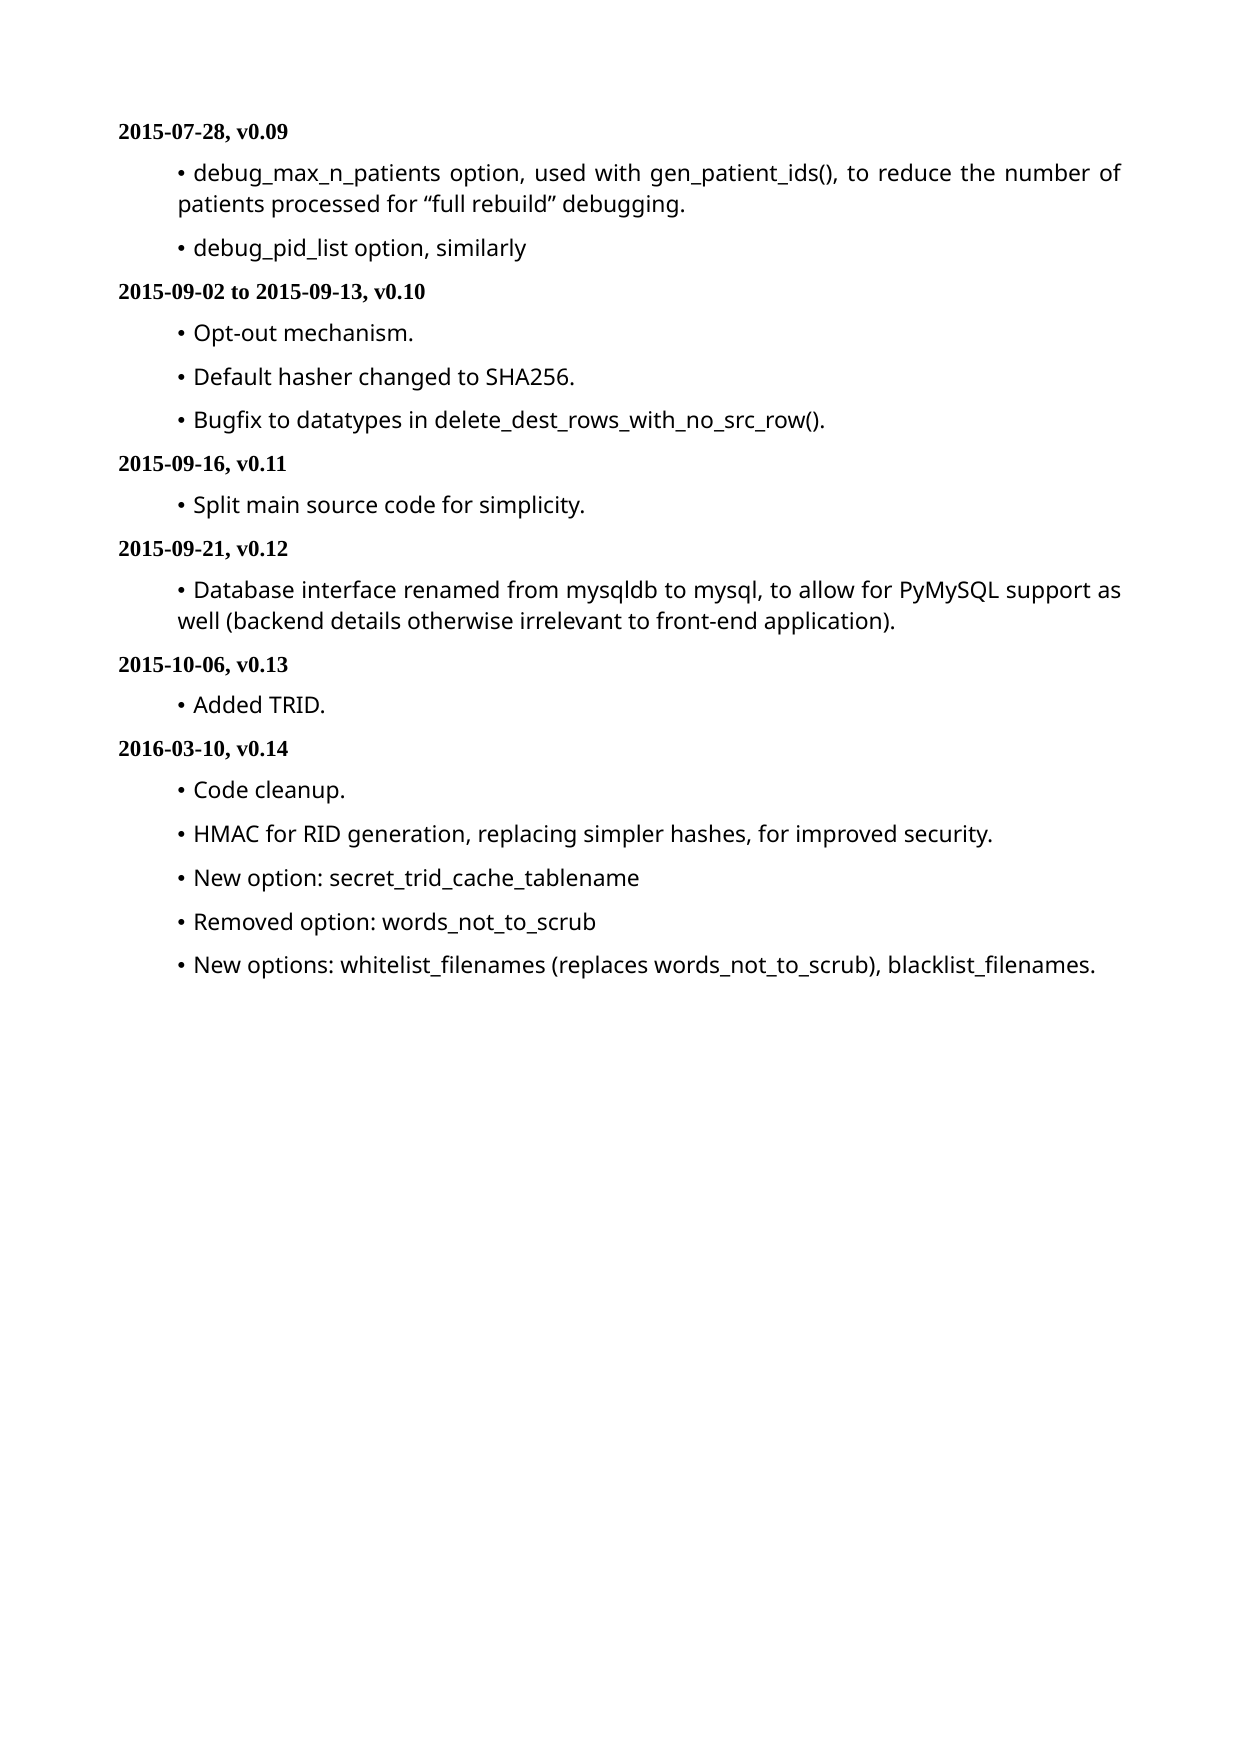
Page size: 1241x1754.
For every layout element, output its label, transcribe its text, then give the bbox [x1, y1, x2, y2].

list Split main source code for simplicity. [177, 489, 1122, 520]
list debug_max_n_patients option, used with gen_patient_ids(), to reduce the number of patients processed for “full rebuild” debugging. [177, 157, 1122, 219]
list Bugfix to datatypes in delete_dest_rows_with_no_src_row(). [177, 404, 1122, 435]
list debug_pid_list option, similarly [177, 232, 1122, 263]
list HMAC for RID generation, replacing simpler hashes, for improved security. [177, 818, 1122, 849]
subtitle 2015-09-16, v0.11 [118, 450, 1122, 476]
list Opt-out mechanism. [177, 317, 1122, 348]
list Code cleanup. [177, 774, 1122, 805]
list Removed option: words_not_to_scrub [177, 905, 1122, 937]
list New options: whitelist_filenames (replaces words_not_to_scrub), blacklist_filenames. [177, 949, 1122, 980]
subtitle 2015-09-21, v0.12 [118, 535, 1122, 561]
list Added TRID. [177, 689, 1122, 721]
subtitle 2015-09-02 to 2015-09-13, v0.10 [118, 278, 1122, 304]
list Database interface renamed from mysqldb to mysql, to allow for PyMySQL support as well (backend details otherwise irrelevant to front-end application). [177, 573, 1122, 636]
subtitle 2015-10-06, v0.13 [118, 651, 1122, 677]
subtitle 2016-03-10, v0.14 [118, 735, 1122, 762]
list Default hasher changed to SHA256. [177, 360, 1122, 392]
subtitle 2015-07-28, v0.09 [118, 118, 1122, 144]
list New option: secret_trid_cache_tablename [177, 862, 1122, 893]
